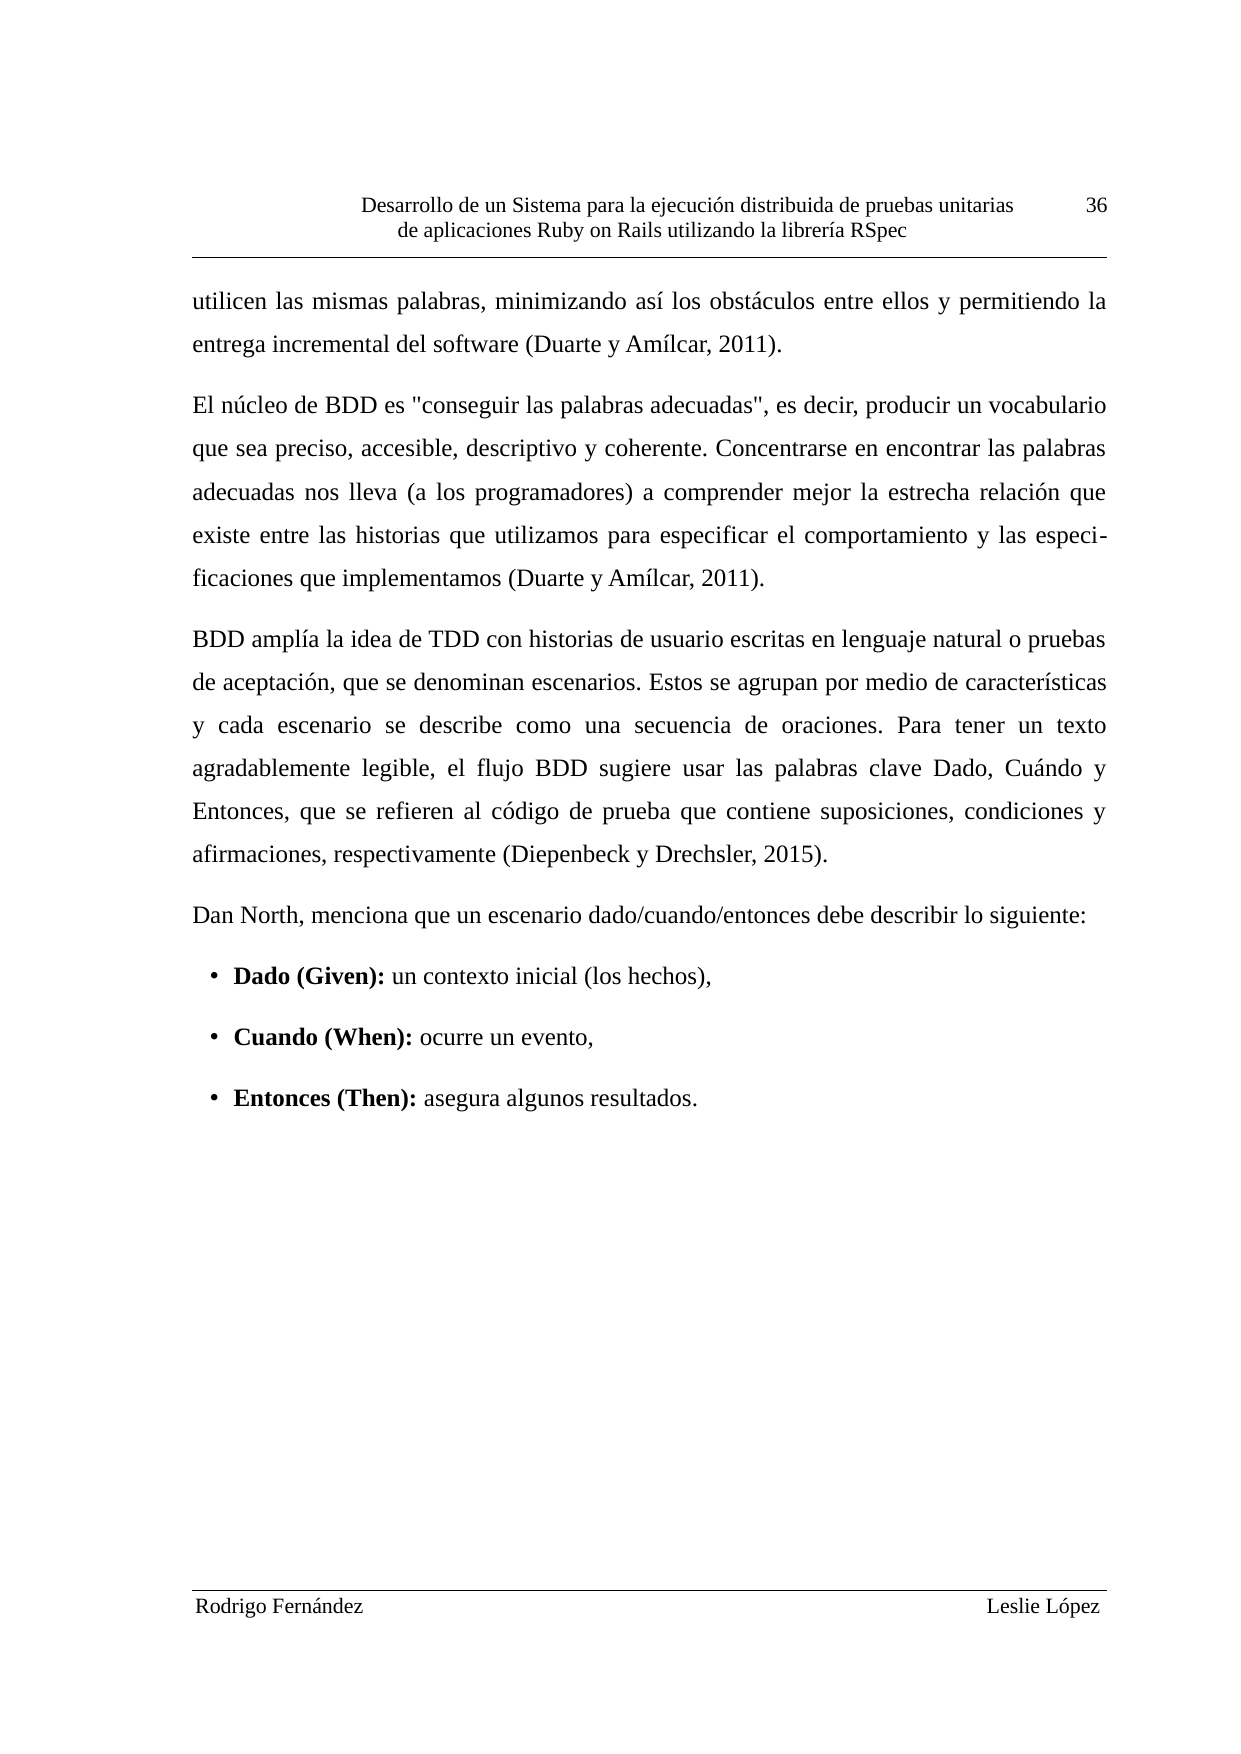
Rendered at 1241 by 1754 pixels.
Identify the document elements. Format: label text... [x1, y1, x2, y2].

list Cuando (When): ocurre un evento, [210, 1022, 1107, 1051]
text utilicen las mismas palabras, minimizando así los obstáculos entre ellos y permitiendo la entrega incremental del software (Duarte y Amílcar, 2011).⁠ [192, 286, 1107, 358]
text El núcleo de BDD es "conseguir las palabras adecuadas", es decir, producir un vocabulario que sea preciso, accesible, descriptivo y coherente. Concentrarse en encontrar las palabras adecuadas nos lleva (a los programadores) a comprender mejor la estrecha relación que existe entre las historias que utilizamos para especificar el comportamiento y las especi­ficaciones que implementamos (Duarte y Amílcar, 2011).⁠ [192, 390, 1107, 592]
list Entonces (Then): asegura algunos resultados. [210, 1083, 1107, 1111]
text Dan North, ⁠menciona que un escenario dado/cuando/entonces debe describir lo siguiente: [192, 900, 1107, 929]
text BDD amplía la idea de TDD con historias de usuario escritas en lenguaje natural o pruebas de aceptación, que se denominan escenarios. Estos se agrupan por medio de características y cada escenario se describe como una secuencia de oraciones. Para tener un texto agradablemente legible, el flujo BDD sugiere usar las palabras clave Dado, Cuándo y Entonces, que se refieren al código de prueba que contiene suposiciones, condiciones y afirmaciones, respectivamente (Diepenbeck y Drechsler, 2015). [192, 624, 1107, 868]
list Dado (Given): un contexto inicial (los hechos), [210, 961, 1107, 990]
